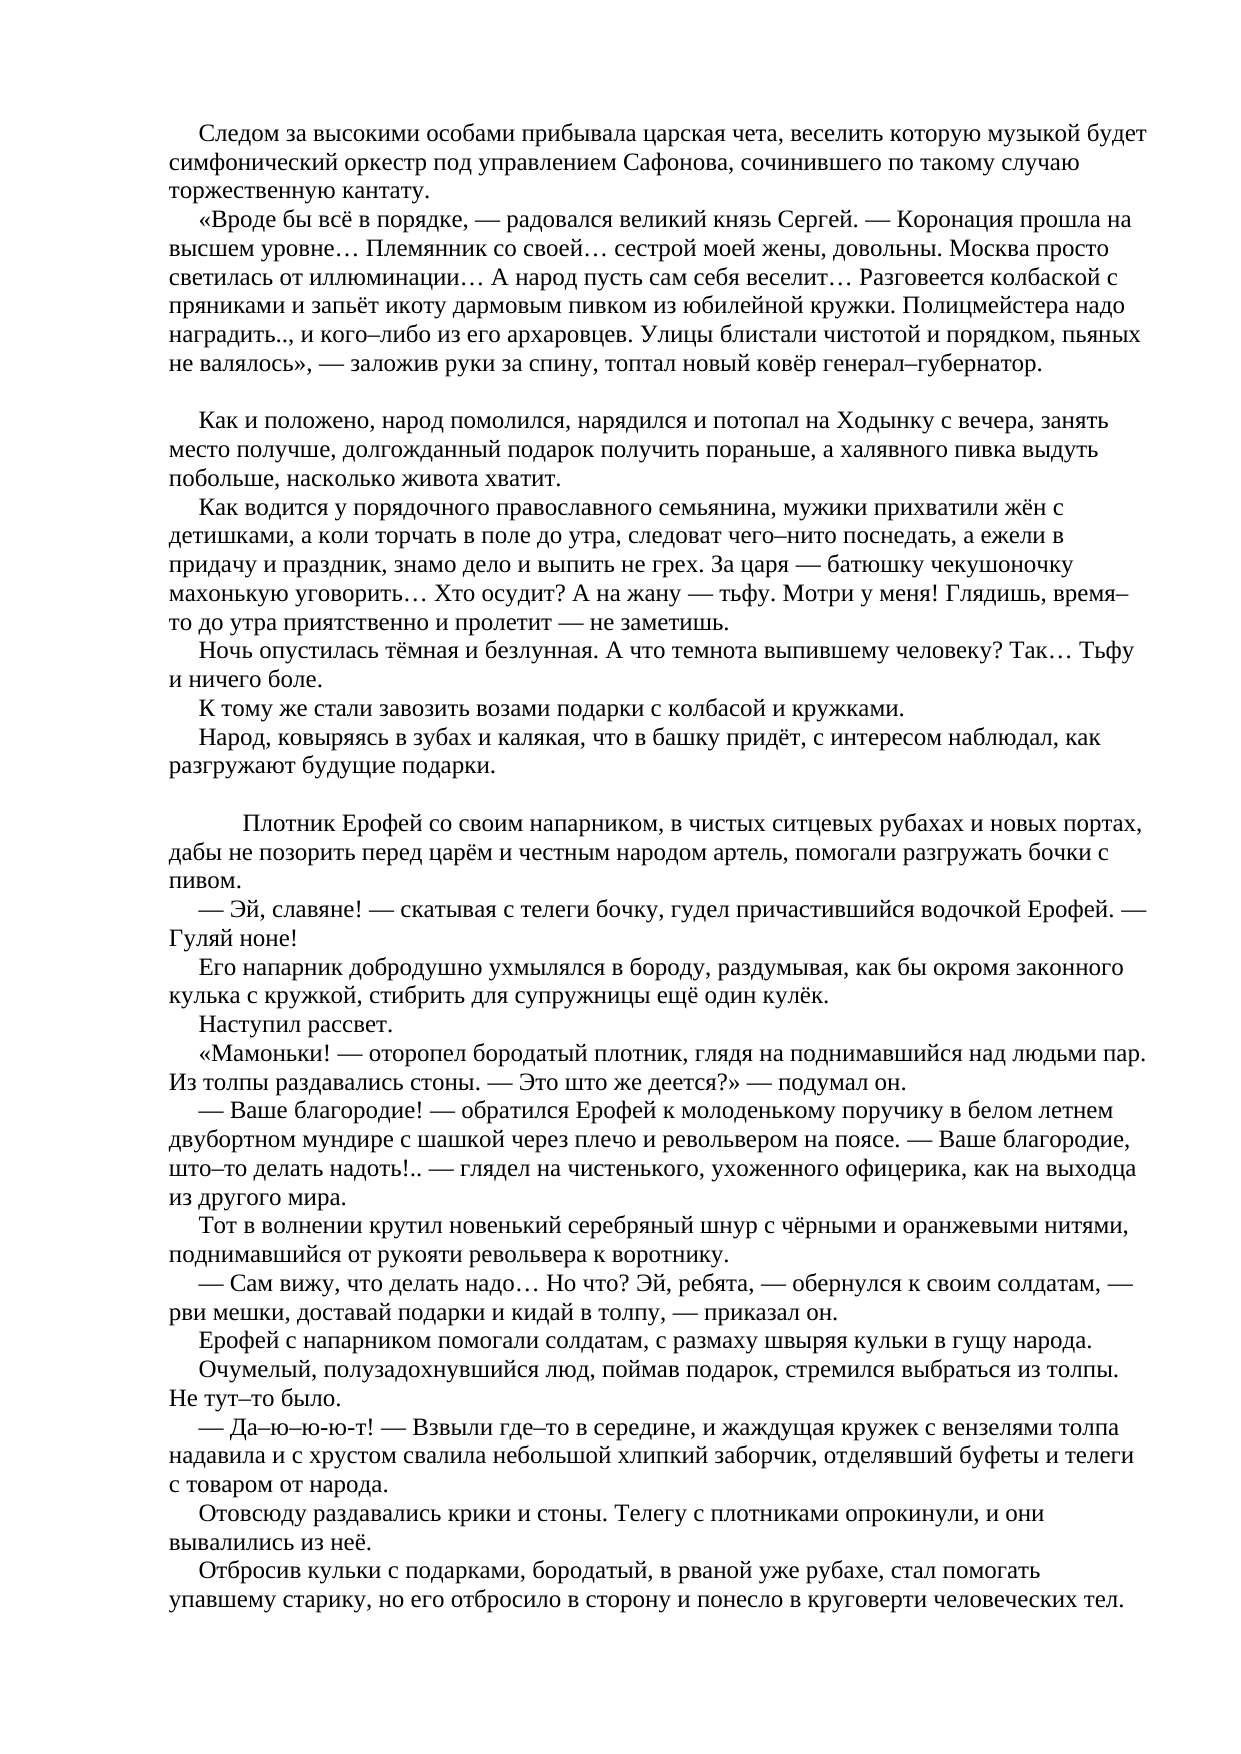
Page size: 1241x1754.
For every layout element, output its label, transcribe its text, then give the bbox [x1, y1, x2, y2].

text К тому же стали завозить возами подарки с колбасой и кружками. [169, 693, 1152, 722]
text Народ, ковыряясь в зубах и калякая, что в башку придёт, с интересом наблюдал, как разгружают будущие подарки. [169, 722, 1152, 779]
text Как и положено, народ помолился, нарядился и потопал на Ходынку с вечера, занять место получше, долгожданный подарок получить пораньше, а халявного пивка выдуть побольше, насколько живота хватит. [169, 406, 1152, 492]
text Отовсюду раздавались крики и стоны. Телегу с плотниками опрокинули, и они вывалились из неё. [169, 1498, 1152, 1556]
text — Ваше благородие! — обратился Ерофей к молоденькому поручику в белом летнем двубортном мундире с шашкой через плечо и револьвером на поясе. — Ваше благородие, што–то делать надоть!.. — глядел на чистенького, ухоженного офицерика, как на выходца из другого мира. [169, 1096, 1152, 1211]
text «Мамоньки! — оторопел бородатый плотник, глядя на поднимавшийся над людьми пар. Из толпы раздавались стоны. — Это што же деется?» — подумал он. [169, 1038, 1152, 1096]
text Ерофей с напарником помогали солдатам, с размаху швыряя кульки в гущу народа. [169, 1326, 1152, 1354]
text Ночь опустилась тёмная и безлунная. А что темнота выпившему человеку? Так… Тьфу и ничего боле. [169, 636, 1152, 693]
text Его напарник добродушно ухмылялся в бороду, раздумывая, как бы окромя законного кулька с кружкой, стибрить для супружницы ещё один кулёк. [169, 952, 1152, 1009]
text Плотник Ерофей со своим напарником, в чистых ситцевых рубахах и новых портах, дабы не позорить перед царём и честным народом артель, помогали разгружать бочки с пивом. [169, 808, 1152, 894]
text — Сам вижу, что делать надо… Но что? Эй, ребята, — обернулся к своим солдатам, — рви мешки, доставай подарки и кидай в толпу, — приказал он. [169, 1268, 1152, 1326]
text Следом за высокими особами прибывала царская чета, веселить которую музыкой будет симфонический оркестр под управлением Сафонова, сочинившего по такому случаю торжественную кантату. [169, 118, 1152, 204]
text Очумелый, полузадохнувшийся люд, поймав подарок, стремился выбраться из толпы. Не тут–то было. [169, 1354, 1152, 1412]
text Отбросив кульки с подарками, бородатый, в рваной уже рубахе, стал помогать упавшему старику, но его отбросило в сторону и понесло в круговерти человеческих тел. [169, 1556, 1152, 1613]
text Как водится у порядочного православного семьянина, мужики прихватили жён с детишками, а коли торчать в поле до утра, следоват чего–нито поснедать, а ежели в придачу и праздник, знамо дело и выпить не грех. За царя — батюшку чекушоночку махонькую уговорить… Хто осудит? А на жану — тьфу. Мотри у меня! Глядишь, время–то до утра приятственно и пролетит — не заметишь. [169, 492, 1152, 636]
text — Эй, славяне! — скатывая с телеги бочку, гудел причастившийся водочкой Ерофей. — Гуляй ноне! [169, 894, 1152, 952]
text «Вроде бы всё в порядке, — радовался великий князь Сергей. — Коронация прошла на высшем уровне… Племянник со своей… сестрой моей жены, довольны. Москва просто светилась от иллюминации… А народ пусть сам себя веселит… Разговеется колбаской с пряниками и запьёт икоту дармовым пивком из юбилейной кружки. Полицмейстера надо наградить.., и кого–либо из его архаровцев. Улицы блистали чистотой и порядком, пьяных не валялось», — заложив руки за спину, топтал новый ковёр генерал–губернатор. [169, 204, 1152, 377]
text — Да–ю–ю-ю-т! — Взвыли где–то в середине, и жаждущая кружек с вензелями толпа надавила и с хрустом свалила небольшой хлипкий заборчик, отделявший буфеты и телеги с товаром от народа. [169, 1412, 1152, 1498]
text Наступил рассвет. [169, 1009, 1152, 1038]
text Тот в волнении крутил новенький серебряный шнур с чёрными и оранжевыми нитями, поднимавшийся от рукояти револьвера к воротнику. [169, 1211, 1152, 1268]
